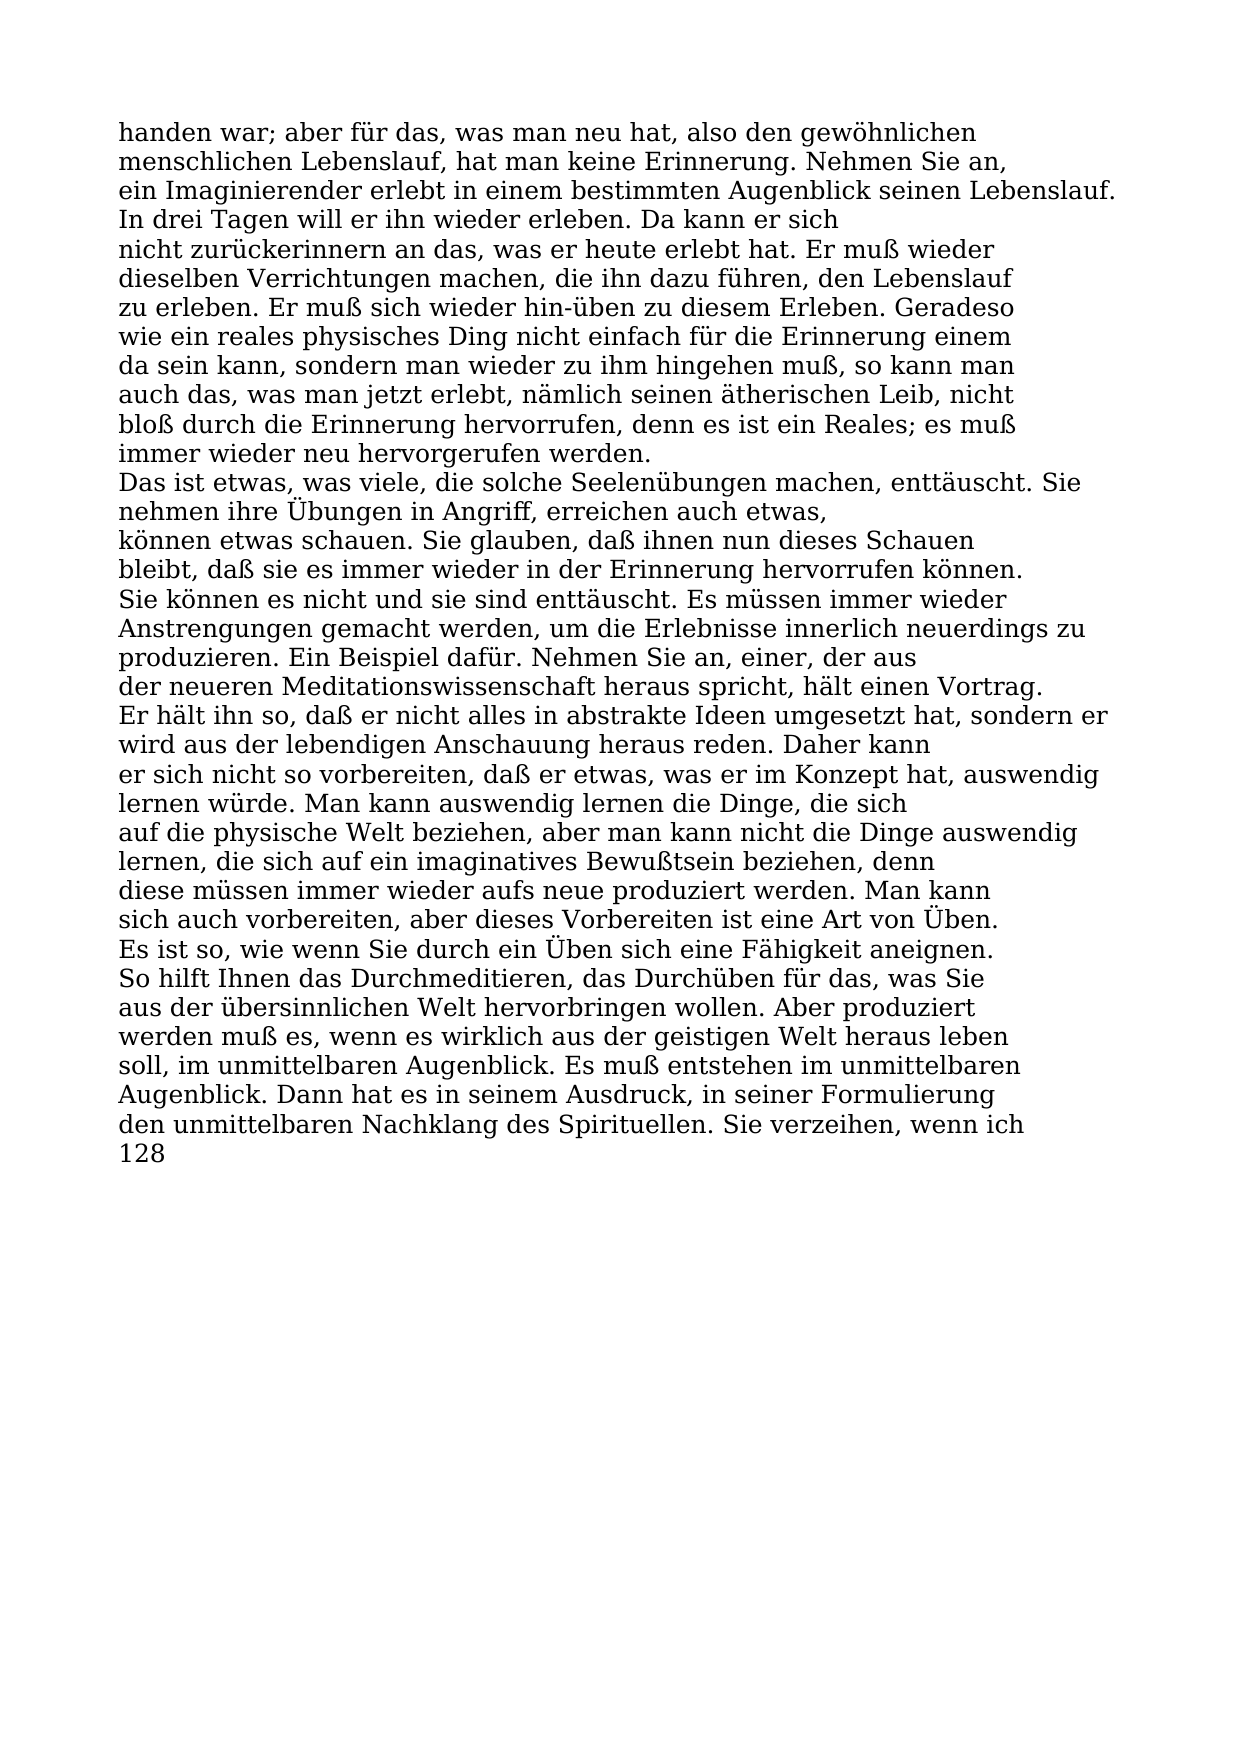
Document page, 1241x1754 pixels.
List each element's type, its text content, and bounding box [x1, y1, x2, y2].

text Es ist so, wie wenn Sie durch ein Üben sich eine Fähigkeit aneignen. [118, 935, 1122, 964]
text wie ein reales physisches Ding nicht einfach für die Erinnerung einem [118, 322, 1122, 351]
text werden muß es, wenn es wirklich aus der geistigen Welt heraus leben [118, 1022, 1122, 1051]
text Das ist etwas, was viele, die solche Seelenübungen machen, enttäuscht. Sie nehmen ihre Übungen in Angriff, erreichen auch etwas, [118, 468, 1122, 526]
text er sich nicht so vorbereiten, daß er etwas, was er im Konzept hat, auswendig lernen würde. Man kann auswendig lernen die Dinge, die sich [118, 760, 1122, 818]
text den unmittelbaren Nachklang des Spirituellen. Sie verzeihen, wenn ich [118, 1110, 1122, 1139]
text soll, im unmittelbaren Augenblick. Es muß entstehen im unmittelbaren [118, 1051, 1122, 1081]
text diese müssen immer wieder aufs neue produziert werden. Man kann [118, 876, 1122, 906]
text ein Imaginierender erlebt in einem bestimmten Augenblick seinen Lebenslauf. In drei Tagen will er ihn wieder erleben. Da kann er sich [118, 176, 1122, 235]
text nicht zurückerinnern an das, was er heute erlebt hat. Er muß wieder [118, 235, 1122, 264]
text handen war; aber für das, was man neu hat, also den gewöhnlichen [118, 118, 1122, 147]
text 128 [118, 1139, 1122, 1168]
text So hilft Ihnen das Durchmeditieren, das Durchüben für das, was Sie [118, 964, 1122, 993]
text der neueren Meditationswissenschaft heraus spricht, hält einen Vortrag. [118, 672, 1122, 701]
text menschlichen Lebenslauf, hat man keine Erinnerung. Nehmen Sie an, [118, 147, 1122, 176]
text dieselben Verrichtungen machen, die ihn dazu führen, den Lebenslauf [118, 264, 1122, 293]
text aus der übersinnlichen Welt hervorbringen wollen. Aber produziert [118, 993, 1122, 1022]
text auf die physische Welt beziehen, aber man kann nicht die Dinge auswendig lernen, die sich auf ein imaginatives Bewußtsein beziehen, denn [118, 818, 1122, 876]
text Sie können es nicht und sie sind enttäuscht. Es müssen immer wieder [118, 585, 1122, 614]
text Augenblick. Dann hat es in seinem Ausdruck, in seiner Formulierung [118, 1081, 1122, 1110]
text bloß durch die Erinnerung hervorrufen, denn es ist ein Reales; es muß [118, 410, 1122, 439]
text bleibt, daß sie es immer wieder in der Erinnerung hervorrufen können. [118, 556, 1122, 585]
text Anstrengungen gemacht werden, um die Erlebnisse innerlich neuerdings zu produzieren. Ein Beispiel dafür. Nehmen Sie an, einer, der aus [118, 614, 1122, 672]
text da sein kann, sondern man wieder zu ihm hingehen muß, so kann man [118, 351, 1122, 381]
text können etwas schauen. Sie glauben, daß ihnen nun dieses Schauen [118, 526, 1122, 556]
text sich auch vorbereiten, aber dieses Vorbereiten ist eine Art von Üben. [118, 906, 1122, 935]
text Er hält ihn so, daß er nicht alles in abstrakte Ideen umgesetzt hat, sondern er wird aus der lebendigen Anschauung heraus reden. Daher kann [118, 701, 1122, 760]
text zu erleben. Er muß sich wieder hin-üben zu diesem Erleben. Geradeso [118, 293, 1122, 322]
text auch das, was man jetzt erlebt, nämlich seinen ätherischen Leib, nicht [118, 381, 1122, 410]
text immer wieder neu hervorgerufen werden. [118, 439, 1122, 468]
